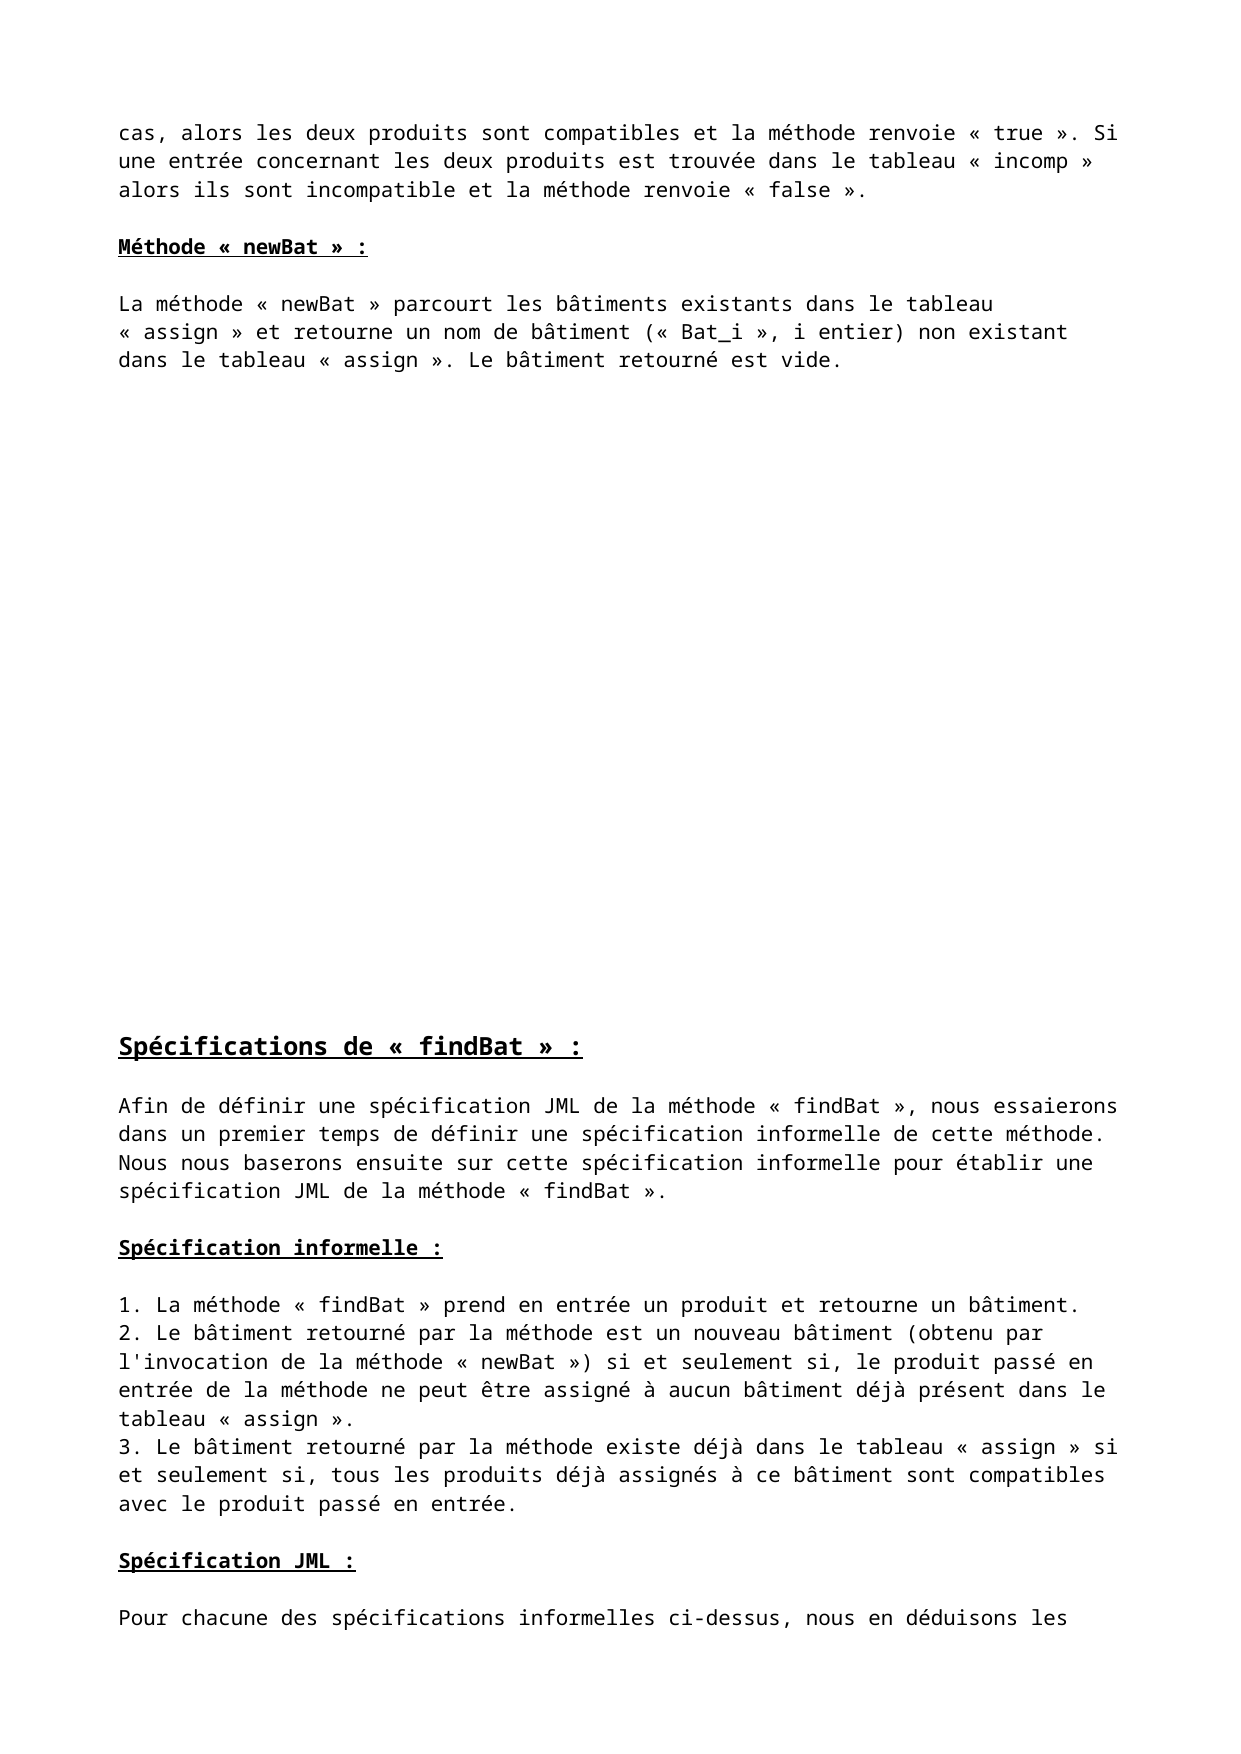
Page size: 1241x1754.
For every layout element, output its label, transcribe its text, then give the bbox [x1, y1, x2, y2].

text Spécification JML : [118, 1546, 1122, 1574]
text Spécification informelle : [118, 1233, 1122, 1262]
text Spécifications de « findBat » : [118, 1028, 1122, 1062]
text La méthode « newBat » parcourt les bâtiments existants dans le tableau « assign » et retourne un nom de bâtiment (« Bat_i », i entier) non existant dans le tableau « assign ». Le bâtiment retourné est vide. [118, 289, 1122, 374]
text 1. La méthode « findBat » prend en entrée un produit et retourne un bâtiment. [118, 1290, 1122, 1318]
text Pour chacune des spécifications informelles ci-dessus, nous en déduisons les [118, 1603, 1122, 1631]
text cas, alors les deux produits sont compatibles et la méthode renvoie « true ». Si une entrée concernant les deux produits est trouvée dans le tableau « incomp » alors ils sont incompatible et la méthode renvoie « false ». [118, 118, 1122, 203]
text 3. Le bâtiment retourné par la méthode existe déjà dans le tableau « assign » si et seulement si, tous les produits déjà assignés à ce bâtiment sont compatibles avec le produit passé en entrée. [118, 1432, 1122, 1517]
text Méthode « newBat » : [118, 232, 1122, 260]
text Afin de définir une spécification JML de la méthode « findBat », nous essaierons dans un premier temps de définir une spécification informelle de cette méthode. Nous nous baserons ensuite sur cette spécification informelle pour établir une spécification JML de la méthode « findBat ». [118, 1091, 1122, 1205]
text 2. Le bâtiment retourné par la méthode est un nouveau bâtiment (obtenu par l'invocation de la méthode « newBat ») si et seulement si, le produit passé en entrée de la méthode ne peut être assigné à aucun bâtiment déjà présent dans le tableau « assign ». [118, 1318, 1122, 1432]
